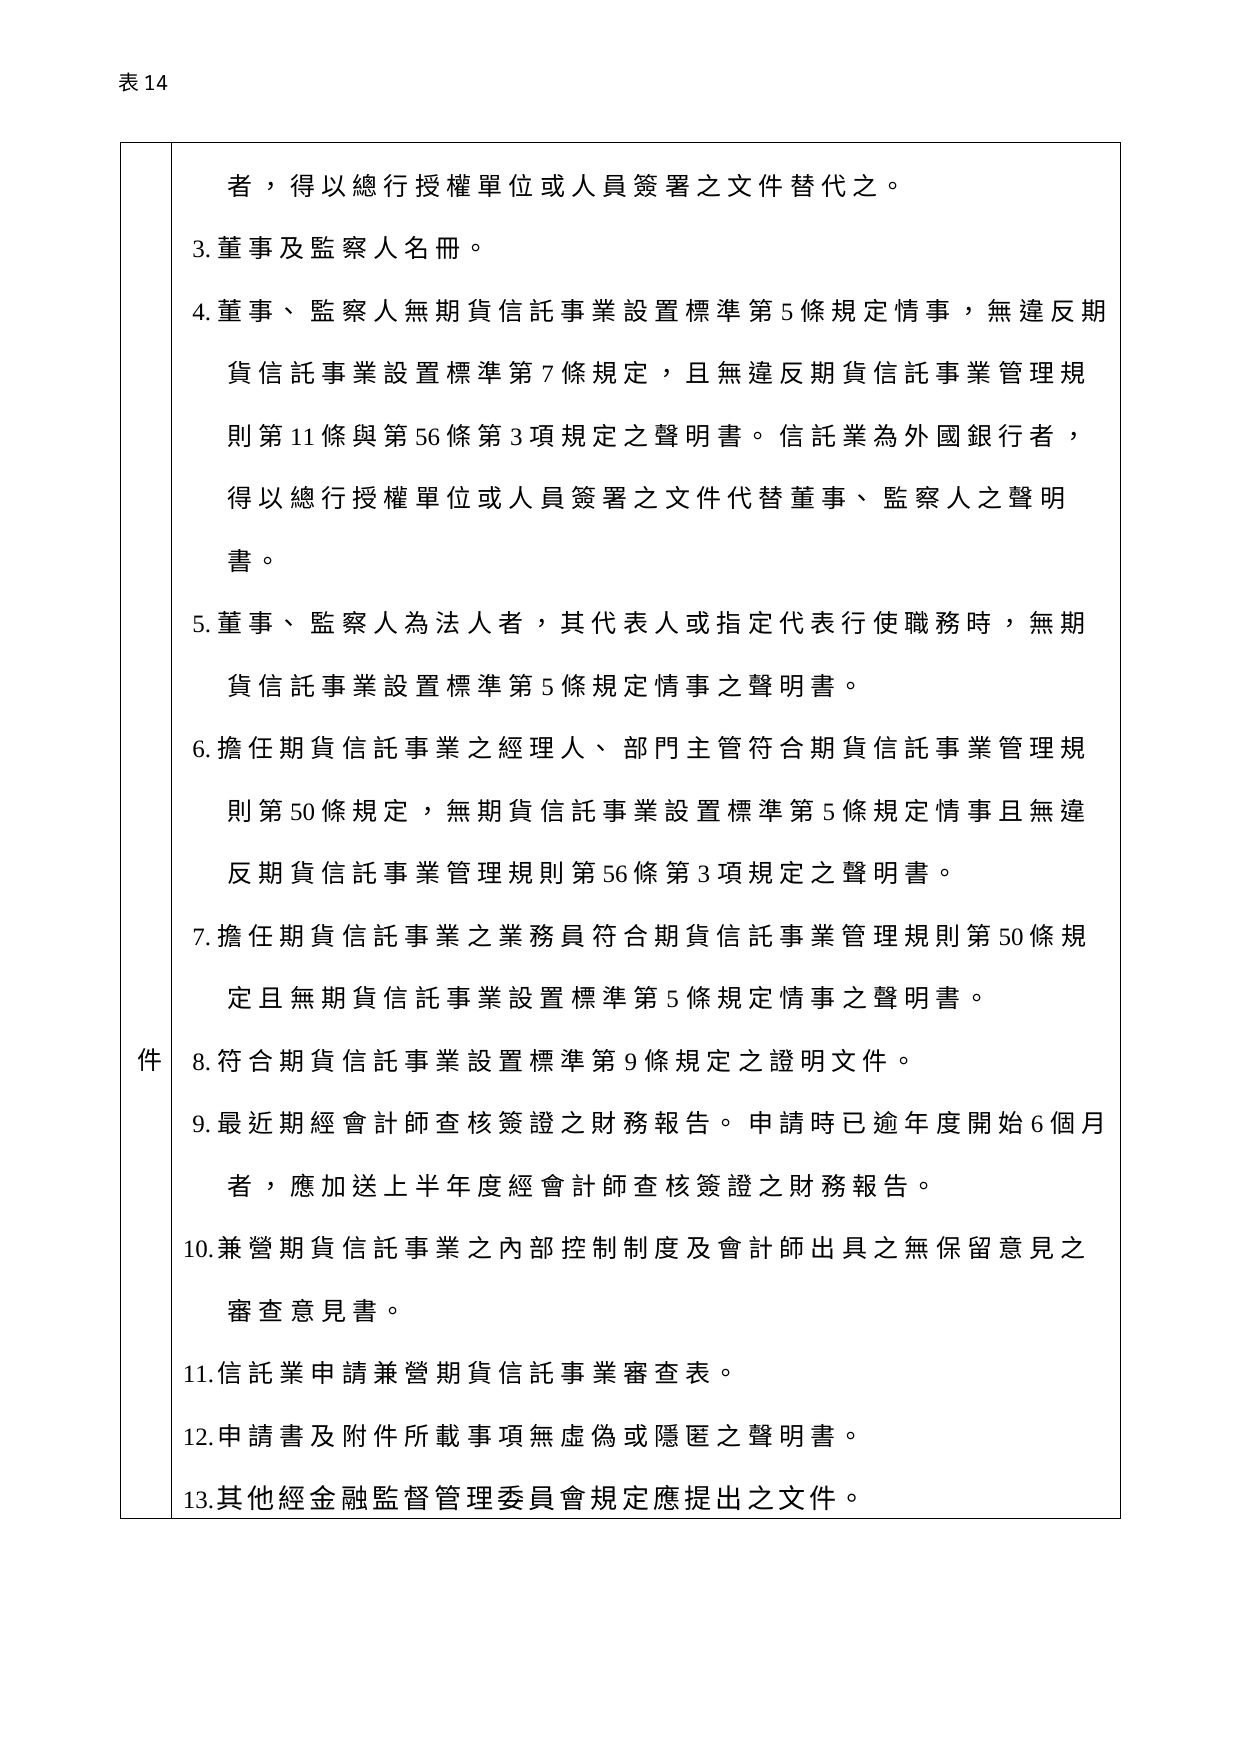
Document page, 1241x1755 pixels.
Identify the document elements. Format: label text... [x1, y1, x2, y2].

table_cell 者，得以總行授權單位或人員簽署之文件替代之。 3.董事及監察人名冊。 4.董事、監察人無期貨信託事業設置標準第5條規定情事，無違反期貨信託事業設置標準第7條規定，且無違反期貨信託事業管理規則第11條與第56條第3項規定之聲明書。信託業為外國銀行者，得以總行授權單位或人員簽署之文件代替董事、監察人之聲明書。 5.董事、監察人為法人者，其代表人或指定代表行使職務時，無期貨信託事業設置標準第5條規定情事之聲明書。 6.擔任期貨信託事業之經理人、部門主管符合期貨信託事業管理規則第50條規定，無期貨信託事業設置標準第5條規定情事且無違反期貨信託事業管理規則第56條第3項規定之聲明書。 7.擔任期貨信託事業之業務員符合期貨信託事業管理規則第50條規定且無期貨信託事業設置標準第5條規定情事之聲明書。 8.符合期貨信託事業設置標準第9條規定之證明文件。 9.最近期經會計師查核簽證之財務報告。申請時已逾年度開始6個月者，應加送上半年度經會計師查核簽證之財務報告。 10.兼營期貨信託事業之內部控制制度及會計師出具之無保留意見之審查意見書。 11.信託業申請兼營期貨信託事業審查表。 12.申請書及附件所載事項無虛偽或隱匿之聲明書。 13.其他經金融監督管理委員會規定應提出之文件。 [172, 143, 1120, 1518]
table_cell 件 [121, 143, 171, 1518]
